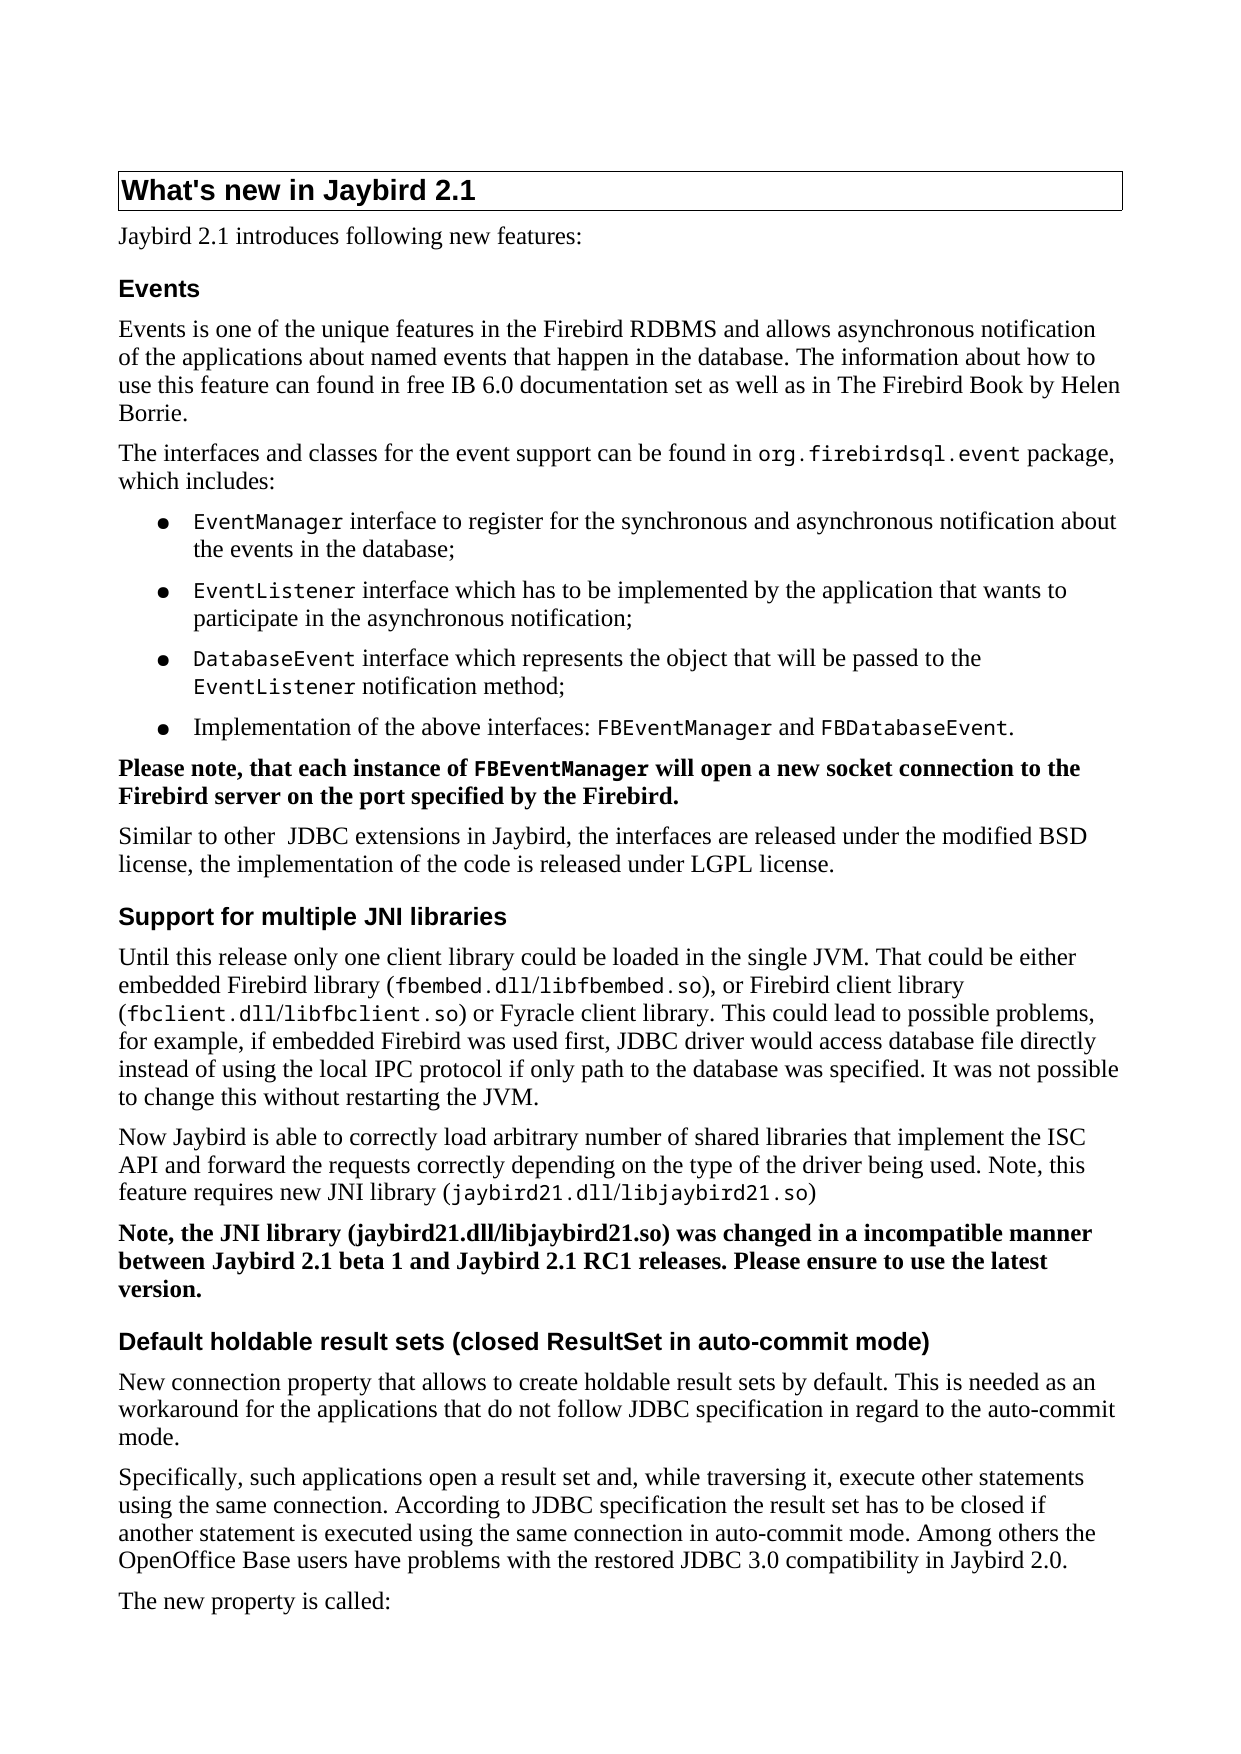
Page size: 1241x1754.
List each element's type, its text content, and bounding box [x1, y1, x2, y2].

subtitle Events [118, 275, 1122, 303]
text Specifically, such applications open a result set and, while traversing it, execute other statements using the same connection. According to JDBC specification the result set has to be closed if another statement is executed using the same connection in auto-commit mode. Among others the OpenOffice Base users have problems with the restored JDBC 3.0 compatibility in Jaybird 2.0. [118, 1463, 1122, 1574]
text Until this release only one client library could be loaded in the single JVM. That could be either embedded Firebird library (fbembed.dll/libfbembed.so), or Firebird client library (fbclient.dll/libfbclient.so) or Fyracle client library. This could lead to possible problems, for example, if embedded Firebird was used first, JDBC driver would access database file directly instead of using the local IPC protocol if only path to the database was specified. It was not possible to change this without restarting the JVM. [118, 943, 1122, 1111]
list Implementation of the above interfaces: FBEventManager and FBDatabaseEvent. [156, 713, 1122, 741]
text The interfaces and classes for the event support can be found in org.firebirdsql.event package, which includes: [118, 439, 1122, 495]
text Note, the JNI library (jaybird21.dll/libjaybird21.so) was changed in a incompatible manner between Jaybird 2.1 beta 1 and Jaybird 2.1 RC1 releases. Please ensure to use the latest version. [118, 1219, 1122, 1302]
text Events is one of the unique features in the Firebird RDBMS and allows asynchronous notification of the applications about named events that happen in the database. The information about how to use this feature can found in free IB 6.0 documentation set as well as in The Firebird Book by Helen Borrie. [118, 316, 1122, 426]
text The new property is called: [118, 1587, 1122, 1614]
list DatabaseEvent interface which represents the object that will be passed to the EventListener notification method; [156, 644, 1122, 701]
list EventListener interface which has to be implemented by the application that wants to participate in the asynchronous notification; [156, 576, 1122, 632]
subtitle Default holdable result sets (closed ResultSet in auto-commit mode) [118, 1327, 1122, 1355]
text New connection property that allows to create holdable result sets by default. This is needed as an workaround for the applications that do not follow JDBC specification in regard to the auto-commit mode. [118, 1368, 1122, 1451]
text Similar to other JDBC extensions in Jaybird, the interfaces are released under the modified BSD license, the implementation of the code is released under LGPL license. [118, 822, 1122, 878]
subtitle What's new in Jaybird 2.1 [119, 172, 1122, 210]
text Please note, that each instance of FBEventManager will open a new socket connection to the Firebird server on the port specified by the Firebird. [118, 754, 1122, 810]
list EventManager interface to register for the synchronous and asynchronous notification about the events in the database; [156, 507, 1122, 563]
text Jaybird 2.1 introduces following new features: [118, 222, 1122, 250]
subtitle Support for multiple JNI libraries [118, 903, 1122, 931]
text Now Jaybird is able to correctly load arbitrary number of shared libraries that implement the ISC API and forward the requests correctly depending on the type of the driver being used. Note, this feature requires new JNI library (jaybird21.dll/libjaybird21.so) [118, 1123, 1122, 1207]
